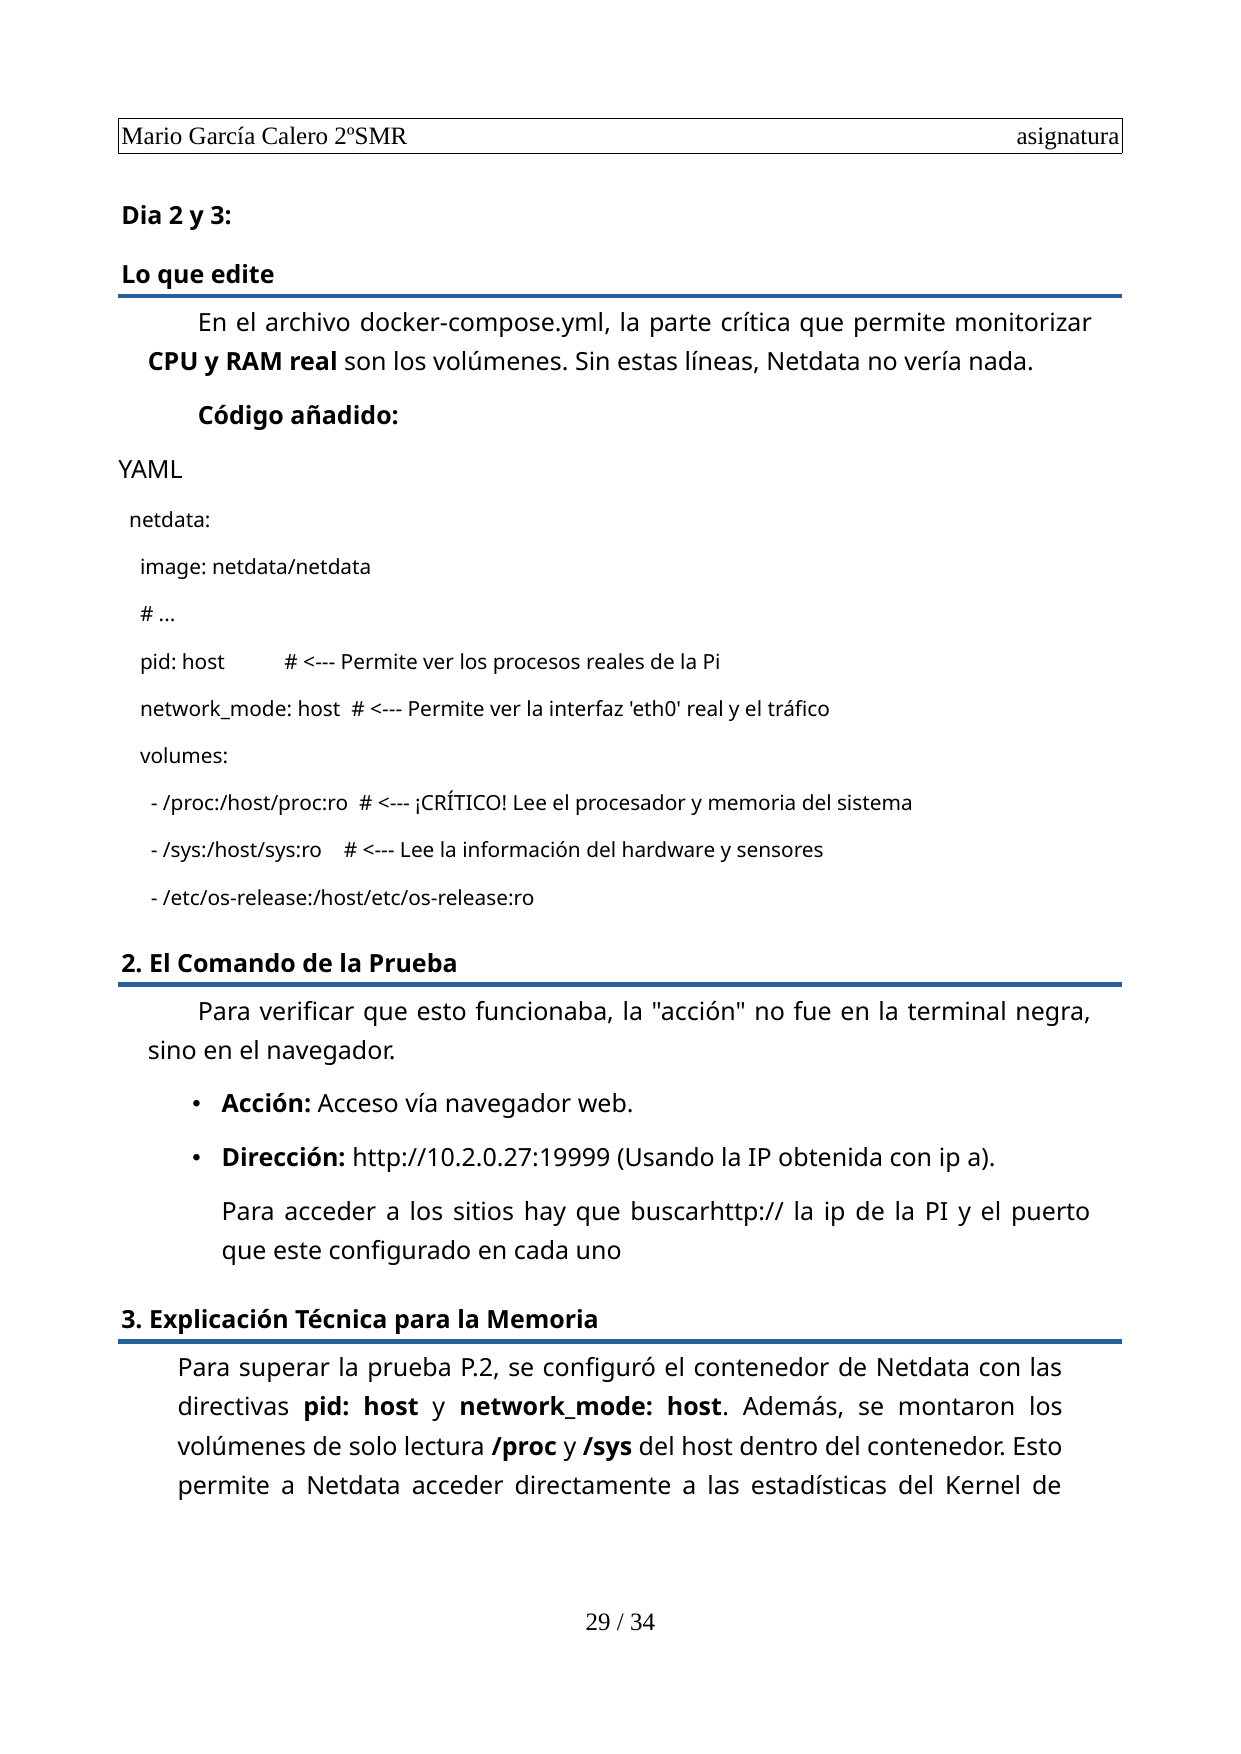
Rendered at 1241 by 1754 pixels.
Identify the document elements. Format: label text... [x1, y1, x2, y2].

text Para verificar que esto funcionaba, la "acción" no fue en la terminal negra, sino en el navegador. [148, 993, 1093, 1066]
text - /etc/os-release:/host/etc/os-release:ro [118, 883, 1122, 911]
text # ... [118, 599, 1122, 628]
list Acción: Acceso vía navegador web. [192, 1086, 1093, 1120]
text En el archivo docker-compose.yml, la parte crítica que permite monitorizar CPU y RAM real son los volúmenes. Sin estas líneas, Netdata no vería nada. [148, 305, 1093, 378]
subtitle Dia 2 y 3: [118, 195, 1122, 232]
subtitle Lo que edite [118, 254, 1122, 294]
text YAML [118, 451, 1122, 486]
subtitle 3. Explicación Técnica para la Memoria [118, 1299, 1122, 1339]
text network_mode: host # <--- Permite ver la interfaz 'eth0' real y el tráfico [118, 694, 1122, 722]
text Para superar la prueba P.2, se configuró el contenedor de Netdata con las directivas pid: host y network_mode: host. Además, se montaron los volúmenes de solo lectura /proc y /sys del host dentro del contenedor. Esto permite a Netdata acceder directamente a las estadísticas del Kernel de [177, 1350, 1063, 1501]
subtitle 2. El Comando de la Prueba [118, 942, 1122, 982]
text image: netdata/netdata [118, 552, 1122, 581]
text - /sys:/host/sys:ro # <--- Lee la información del hardware y sensores [118, 836, 1122, 864]
text pid: host # <--- Permite ver los procesos reales de la Pi [118, 647, 1122, 675]
text Código añadido: [148, 398, 1093, 432]
list Para acceder a los sitios hay que buscarhttp:// la ip de la PI y el puerto que este configurado en cada uno [192, 1194, 1093, 1267]
text netdata: [118, 505, 1122, 534]
text volumes: [118, 741, 1122, 769]
text - /proc:/host/proc:ro # <--- ¡CRÍTICO! Lee el procesador y memoria del sistema [118, 788, 1122, 817]
list Dirección: http://10.2.0.27:19999 (Usando la IP obtenida con ip a). [192, 1140, 1093, 1174]
